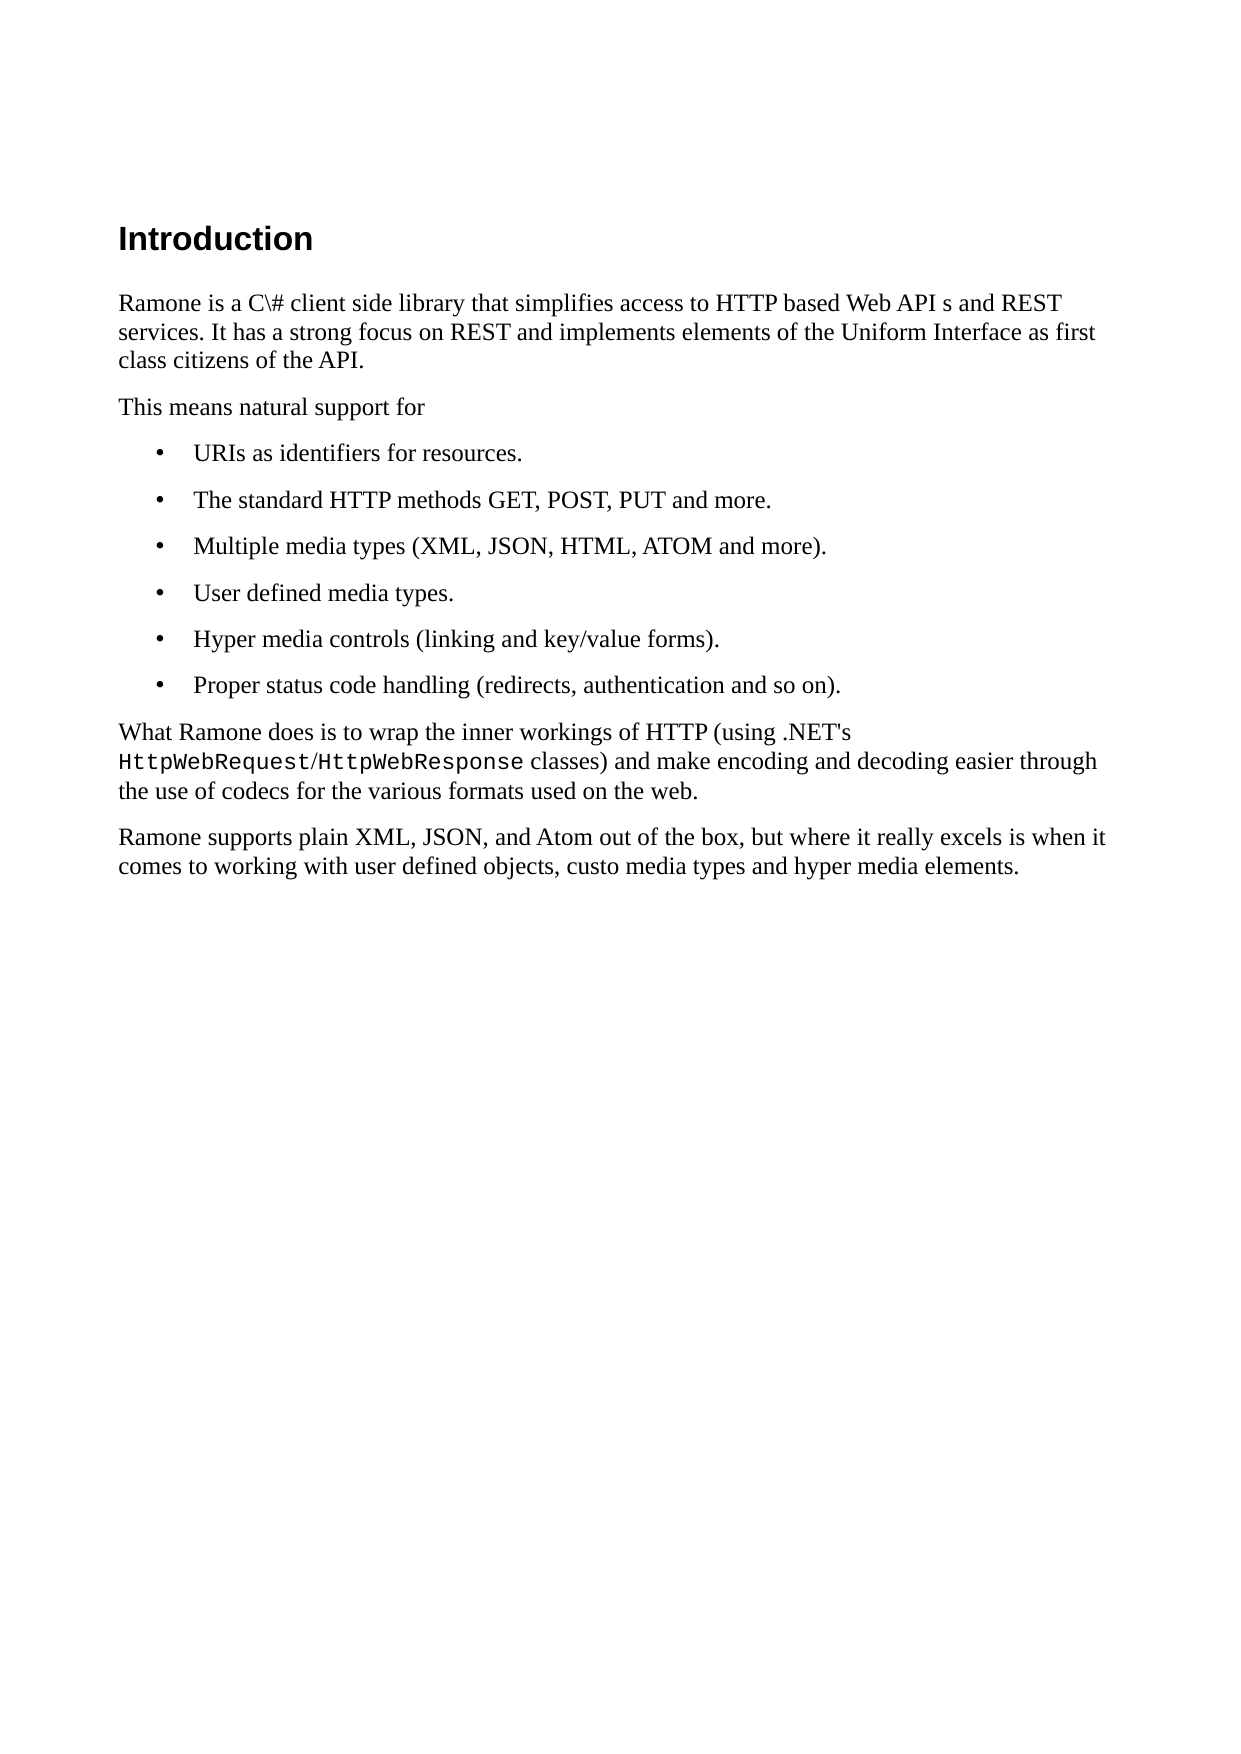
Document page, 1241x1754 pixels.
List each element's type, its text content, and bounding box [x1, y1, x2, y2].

list Hyper media controls (linking and key/value forms). [156, 624, 1122, 653]
text Ramone supports plain XML, JSON, and Atom out of the box, but where it really excels is when it comes to working with user defined objects, custo media types and hyper media elements. [118, 822, 1122, 880]
text This means natural support for [118, 392, 1122, 421]
text Ramone is a C\# client side library that simplifies access to HTTP based Web API s and REST services. It has a strong focus on REST and implements elements of the Uniform Interface as first class citizens of the API. [118, 288, 1122, 374]
list URIs as identifiers for resources. [156, 438, 1122, 467]
subtitle Introduction [118, 219, 1122, 258]
text What Ramone does is to wrap the inner workings of HTTP (using .NET's HttpWebRequest/HttpWebResponse classes) and make encoding and decoding easier through the use of codecs for the various formats used on the web. [118, 717, 1122, 805]
list User defined media types. [156, 578, 1122, 606]
list Multiple media types (XML, JSON, HTML, ATOM and more). [156, 531, 1122, 560]
list The standard HTTP methods GET, POST, PUT and more. [156, 485, 1122, 513]
list Proper status code handling (redirects, authentication and so on). [156, 671, 1122, 699]
